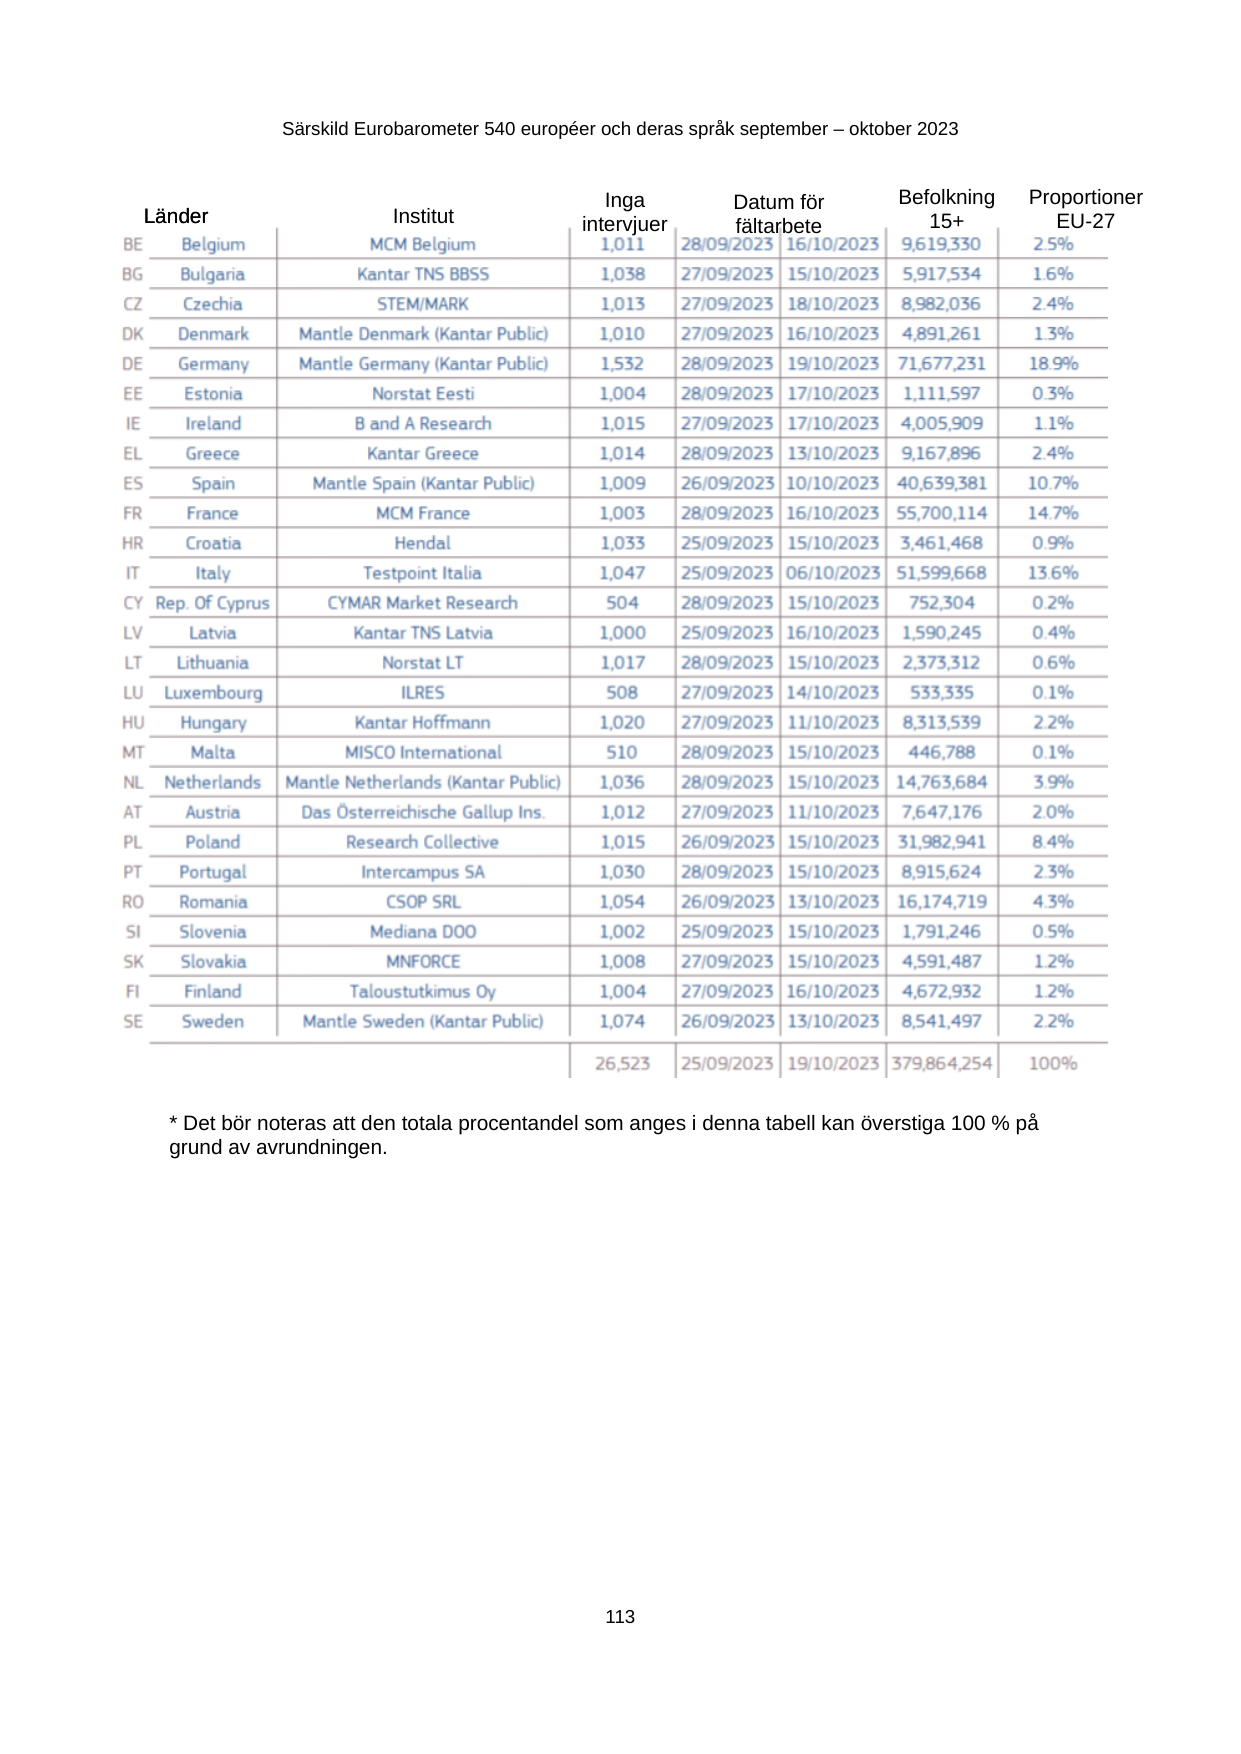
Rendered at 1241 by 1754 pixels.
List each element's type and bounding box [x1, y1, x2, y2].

picture [118, 225, 1108, 1078]
picture [784, 225, 790, 232]
